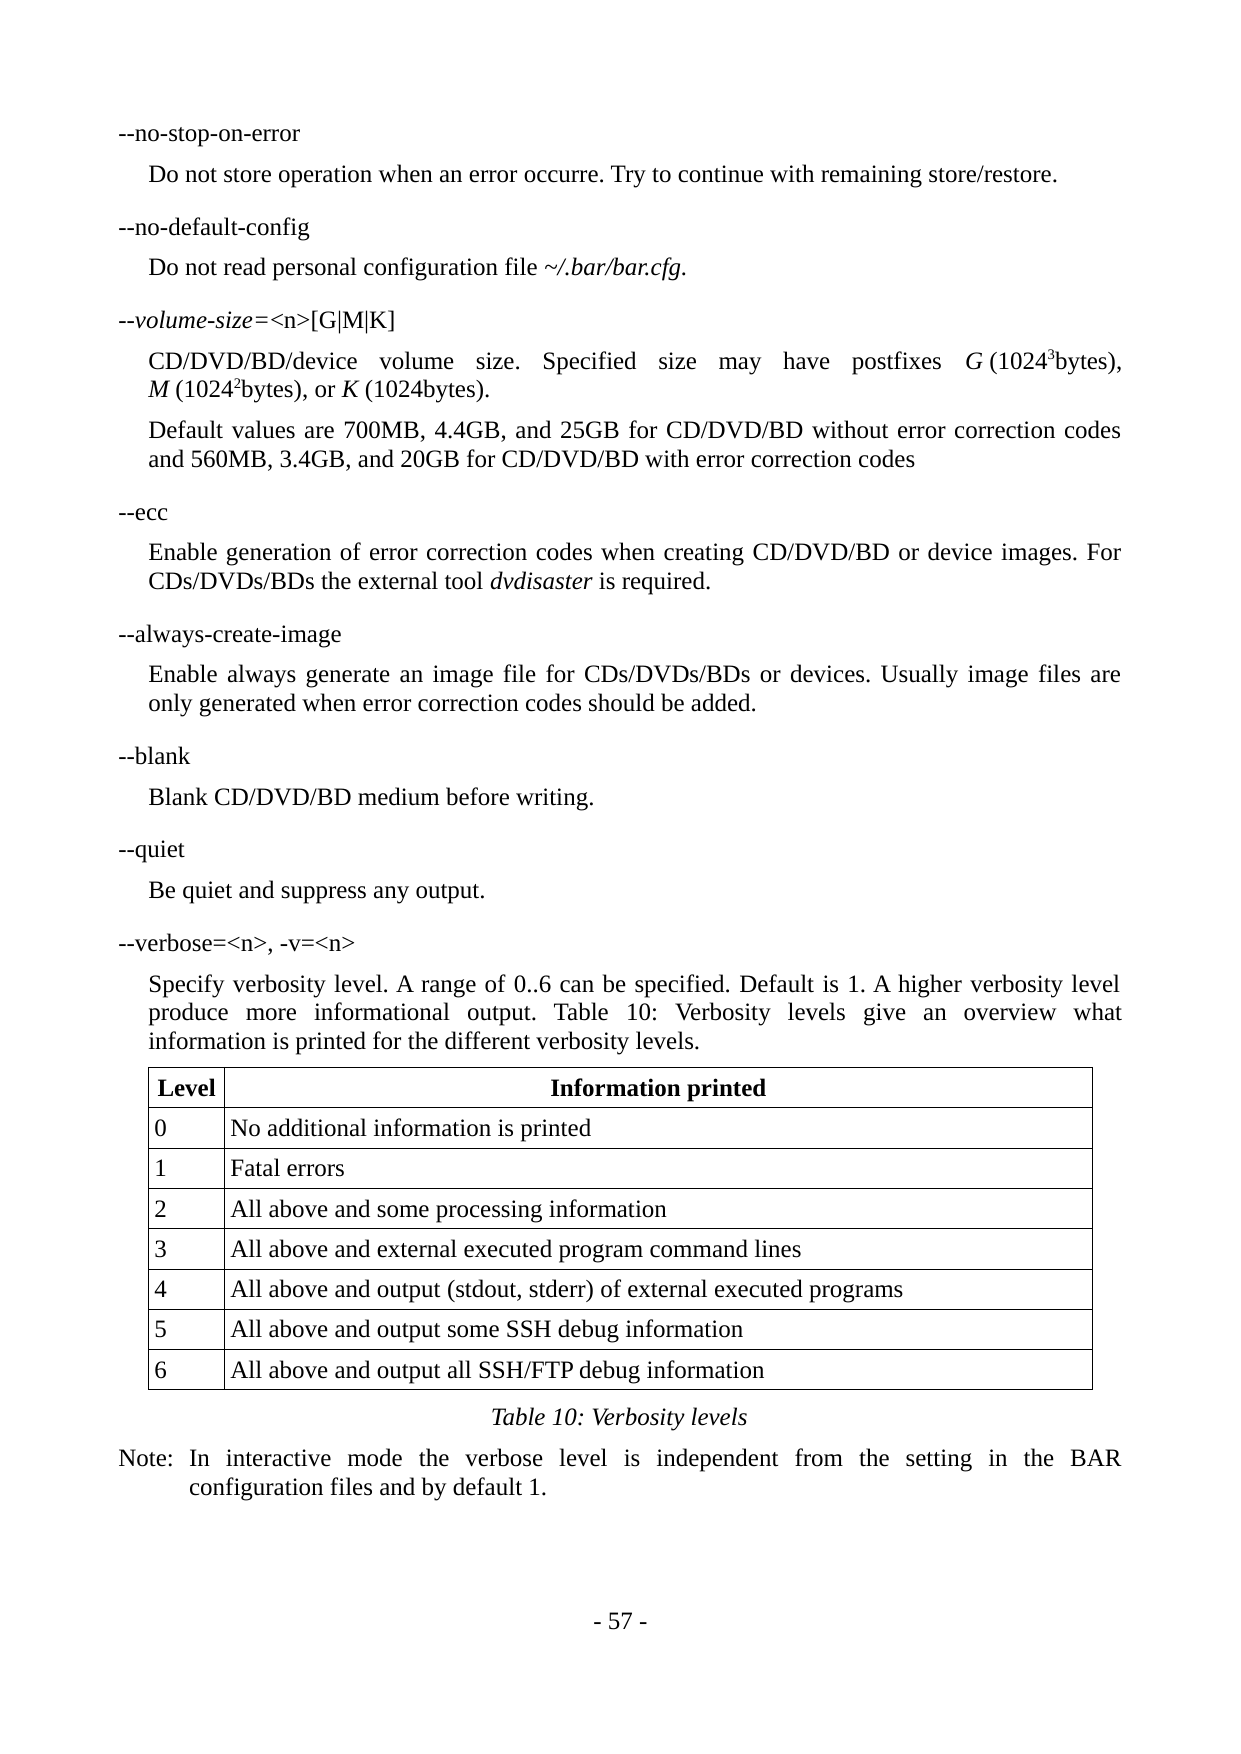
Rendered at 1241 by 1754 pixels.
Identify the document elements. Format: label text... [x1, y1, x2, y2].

text Table 10: Verbosity levels [118, 1402, 1122, 1431]
table_cell Fatal errors [225, 1149, 1092, 1188]
text Do not read personal configuration file ~/.bar/bar.cfg. [148, 252, 1122, 281]
table_cell All above and some processing information [225, 1189, 1092, 1228]
title --volume-size=<n>[G|M|K] [118, 305, 1122, 334]
table_cell 5 [149, 1310, 224, 1349]
text Blank CD/DVD/BD medium before writing. [148, 782, 1122, 811]
table_cell All above and output all SSH/FTP debug information [225, 1350, 1092, 1389]
title --ecc [118, 497, 1122, 525]
table_cell 2 [149, 1189, 224, 1228]
table_cell All above and output some SSH debug information [225, 1310, 1092, 1349]
table_cell No additional information is printed [225, 1108, 1092, 1147]
text Be quiet and suppress any output. [148, 875, 1122, 904]
text Do not store operation when an error occurre. Try to continue with remaining store/restore. [148, 159, 1122, 188]
table_header Information printed [225, 1068, 1092, 1107]
table_cell 6 [149, 1350, 224, 1389]
title --no-default-config [118, 212, 1122, 240]
table_cell 4 [149, 1270, 224, 1309]
title --no-stop-on-error [118, 118, 1122, 147]
title --always-create-image [118, 619, 1122, 648]
text CD/DVD/BD/device volume size. Specified size may have postfixes G (10243bytes), M (10242bytes), or K (1024bytes). [148, 346, 1122, 403]
table_cell 3 [149, 1229, 224, 1268]
title --blank [118, 741, 1122, 770]
table_cell 1 [149, 1149, 224, 1188]
text Note: In interactive mode the verbose level is independent from the setting in the BAR configuration files and by default 1. [118, 1443, 1122, 1501]
title --verbose=<n>, -v=<n> [118, 928, 1122, 957]
text Specify verbosity level. A range of 0..6 can be specified. Default is 1. A higher verbosity level produce more informational output. Table 10: Verbosity levels give an overview what information is printed for the different verbosity levels. [148, 969, 1122, 1055]
table_cell 0 [149, 1108, 224, 1147]
text Enable always generate an image file for CDs/DVDs/BDs or devices. Usually image files are only generated when error correction codes should be added. [148, 659, 1122, 717]
table_header Level [149, 1068, 224, 1107]
text Default values are 700MB, 4.4GB, and 25GB for CD/DVD/BD without error correction codes and 560MB, 3.4GB, and 20GB for CD/DVD/BD with error correction codes [148, 415, 1122, 473]
title --quiet [118, 834, 1122, 863]
text Enable generation of error correction codes when creating CD/DVD/BD or device images. For CDs/DVDs/BDs the external tool dvdisaster is required. [148, 537, 1122, 595]
table_cell All above and external executed program command lines [225, 1229, 1092, 1268]
table_cell All above and output (stdout, stderr) of external executed programs [225, 1270, 1092, 1309]
